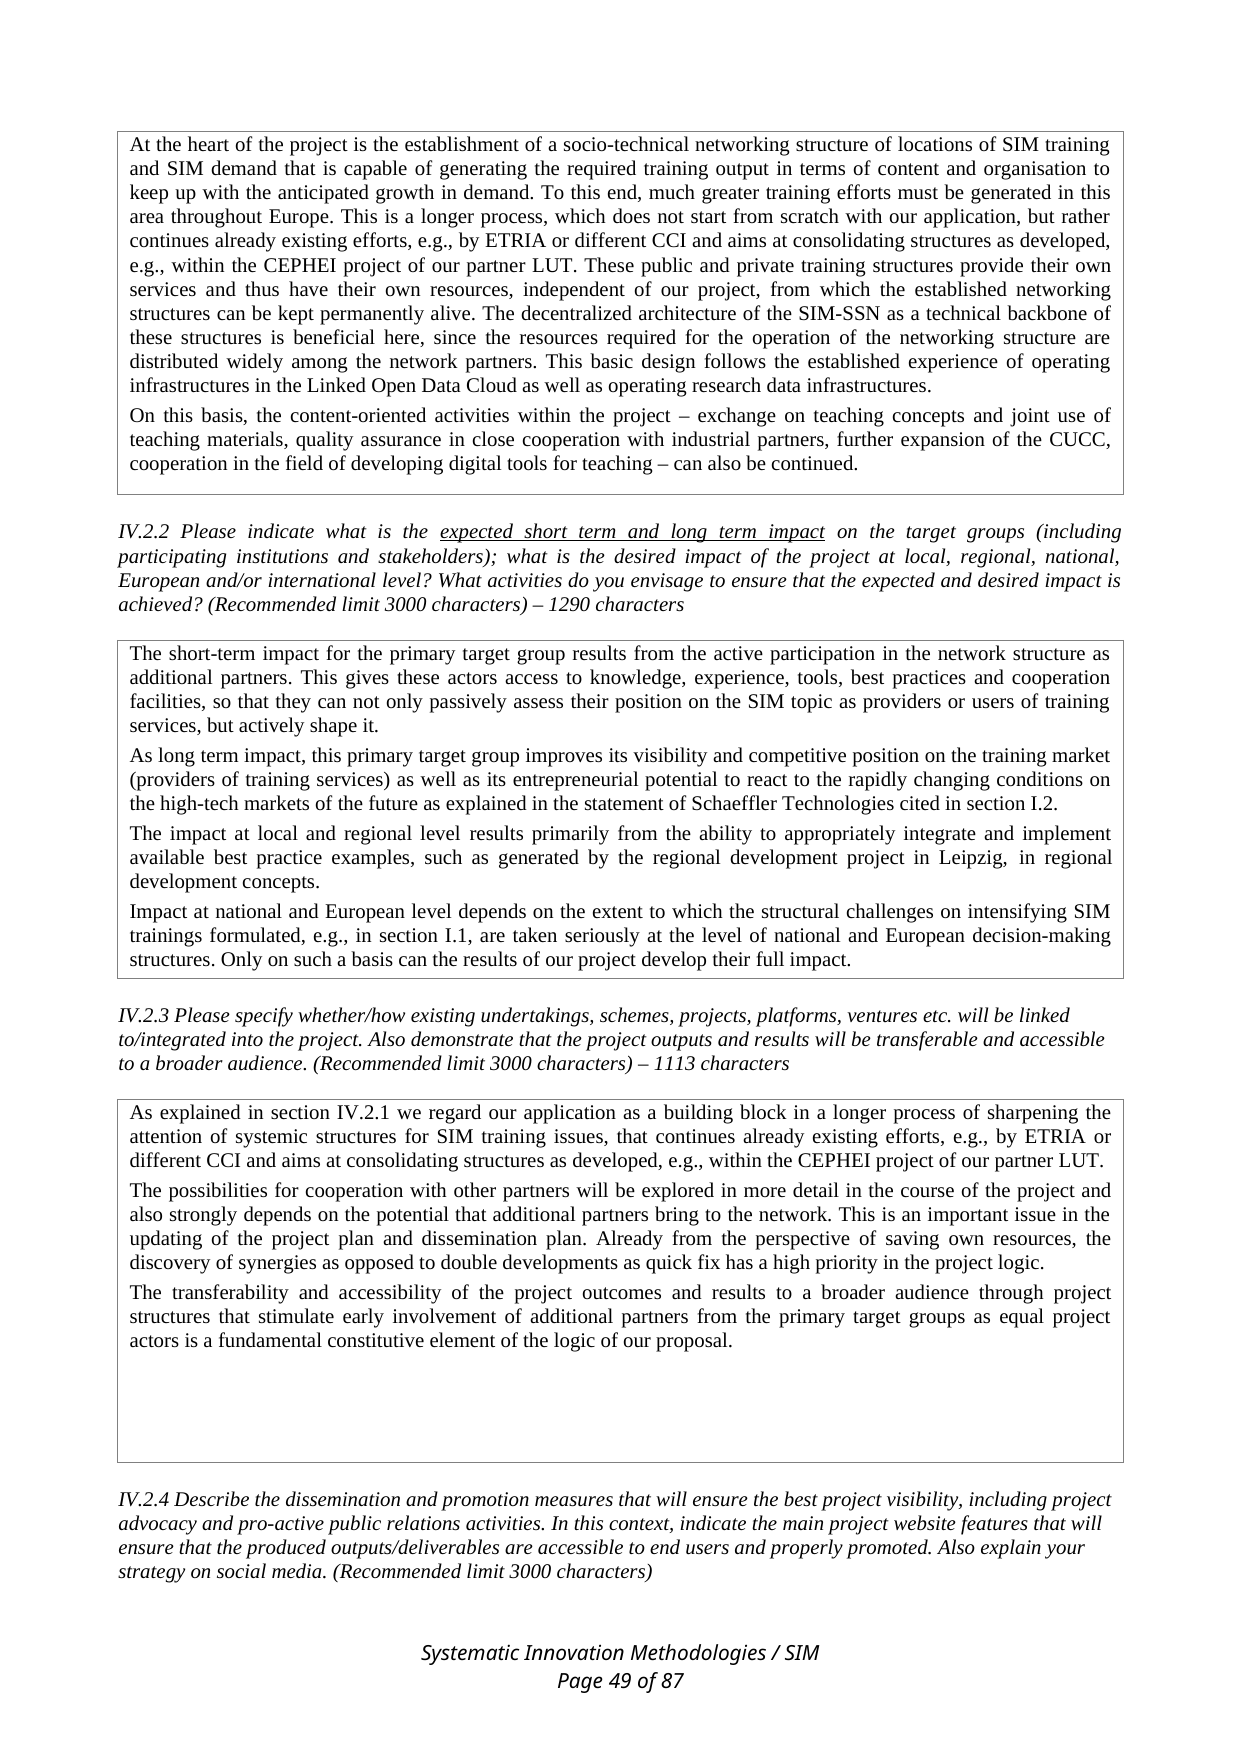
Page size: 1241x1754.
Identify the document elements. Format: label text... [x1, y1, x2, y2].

table_header As explained in section IV.2.1 we regard our application as a building block in a longer process of sharpening the attention of systemic structures for SIM training issues, that continues already existing efforts, e.g., by ETRIA or different CCI and aims at consolidating structures as developed, e.g., within the CEPHEI project of our partner LUT. The possibilities for cooperation with other partners will be explored in more detail in the course of the project and also strongly depends on the potential that additional partners bring to the network. This is an important issue in the updating of the project plan and dissemination plan. Already from the perspective of saving own resources, the discovery of synergies as opposed to double developments as quick fix has a high priority in the project logic. The transferability and accessibility of the project outcomes and results to a broader audience through project structures that stimulate early involvement of additional partners from the primary target groups as equal project actors is a fundamental constitutive element of the logic of our proposal. [118, 1100, 1123, 1462]
table_header The short-term impact for the primary target group results from the active participation in the network structure as additional partners. This gives these actors access to knowledge, experience, tools, best practices and cooperation facilities, so that they can not only passively assess their position on the SIM topic as providers or users of training services, but actively shape it. As long term impact, this primary target group improves its visibility and competitive position on the training market (providers of training services) as well as its entrepreneurial potential to react to the rapidly changing conditions on the high-tech markets of the future as explained in the statement of Schaeffler Technologies cited in section I.2. The impact at local and regional level results primarily from the ability to appropriately integrate and implement available best practice examples, such as generated by the regional development project in Leipzig, in regional development concepts. Impact at national and European level depends on the extent to which the structural challenges on intensifying SIM trainings formulated, e.g., in section I.1, are taken seriously at the level of national and European decision-making structures. Only on such a basis can the results of our project develop their full impact. [118, 641, 1123, 977]
text IV.2.2 Please indicate what is the expected short term and long term impact on the target groups (including participating institutions and stakeholders); what is the desired impact of the project at local, regional, national, European and/or international level? What activities do you envisage to ensure that the expected and desired impact is achieved? (Recommended limit 3000 characters) – 1290 characters [118, 519, 1122, 616]
table_header At the heart of the project is the establishment of a socio-technical networking structure of locations of SIM training and SIM demand that is capable of generating the required training output in terms of content and organisation to keep up with the anticipated growth in demand. To this end, much greater training efforts must be generated in this area throughout Europe. This is a longer process, which does not start from scratch with our application, but rather continues already existing efforts, e.g., by ETRIA or different CCI and aims at consolidating structures as developed, e.g., within the CEPHEI project of our partner LUT. These public and private training structures provide their own services and thus have their own resources, independent of our project, from which the established networking structures can be kept permanently alive. The decentralized architecture of the SIM-SSN as a technical backbone of these structures is beneficial here, since the resources required for the operation of the networking structure are distributed widely among the network partners. This basic design follows the established experience of operating infrastructures in the Linked Open Data Cloud as well as operating research data infrastructures. On this basis, the content-oriented activities within the project – exchange on teaching concepts and joint use of teaching materials, quality assurance in close cooperation with industrial partners, further expansion of the CUCC, cooperation in the field of developing digital tools for teaching – can also be continued. [118, 132, 1123, 494]
text IV.2.4 Describe the dissemination and promotion measures that will ensure the best project visibility, including project advocacy and pro-active public relations activities. In this context, indicate the main project website features that will ensure that the produced outputs/deliverables are accessible to end users and properly promoted. Also explain your strategy on social media. (Recommended limit 3000 characters) [118, 1487, 1122, 1583]
text IV.2.3 Please specify whether/how existing undertakings, schemes, projects, platforms, ventures etc. will be linked to/integrated into the project. Also demonstrate that the project outputs and results will be transferable and accessible to a broader audience. (Recommended limit 3000 characters) – 1113 characters [118, 1002, 1122, 1075]
